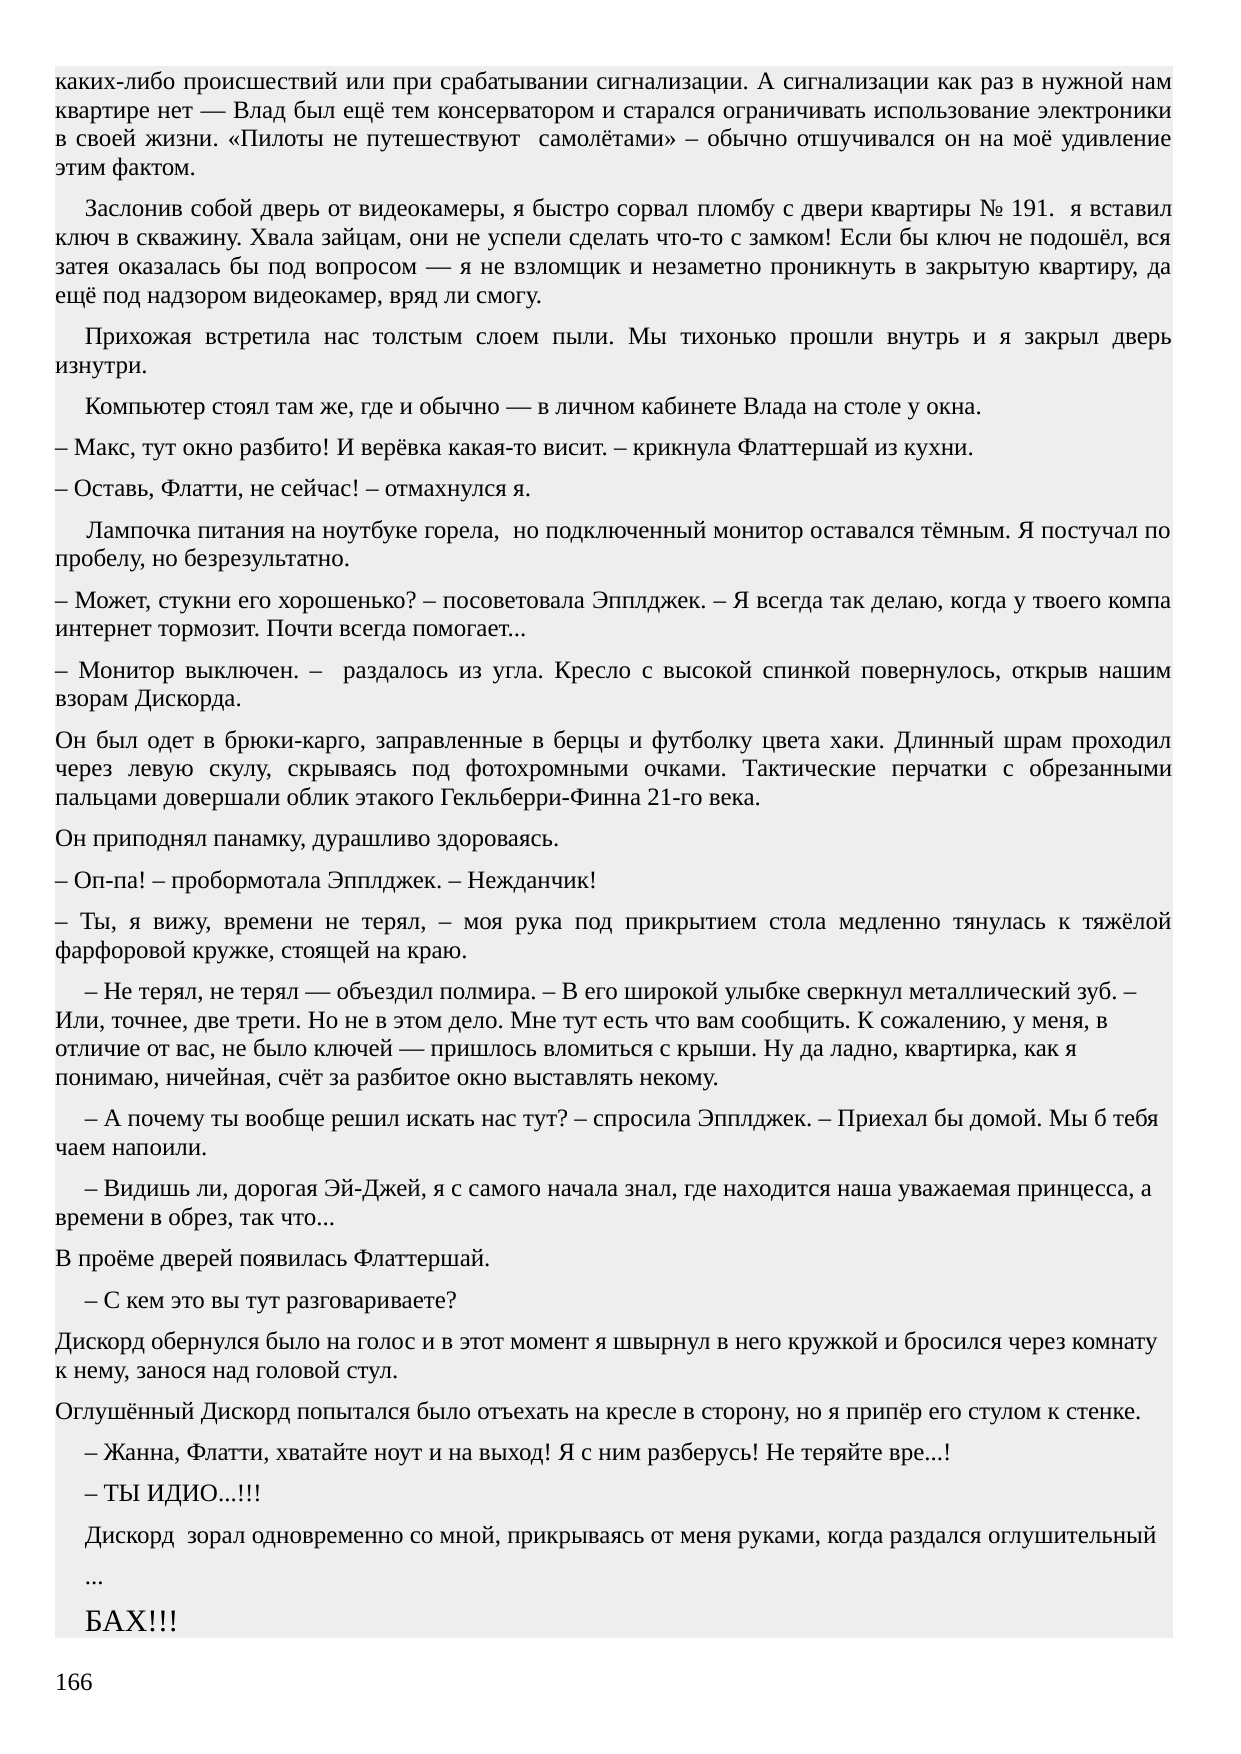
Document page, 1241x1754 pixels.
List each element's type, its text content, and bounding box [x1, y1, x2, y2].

text Оглушённый Дискорд попытался было отъехать на кресле в сторону, но я припёр его стулом к стенке. [55, 1396, 1173, 1425]
text – С кем это вы тут разговариваете? [55, 1285, 1173, 1313]
text – Макс, тут окно разбито! И верёвка какая-то висит. – крикнула Флаттершай из кухни. [55, 432, 1173, 461]
text Заслонив собой дверь от видеокамеры, я быстро сорвал пломбу с двери квартиры № 191. я вставил ключ в скважину. Хвала зайцам, они не успели сделать что-то с замком! Если бы ключ не подошёл, вся затея оказалась бы под вопросом — я не взломщик и незаметно проникнуть в закрытую квартиру, да ещё под надзором видеокамер, вряд ли смогу. [55, 193, 1173, 308]
text – Не терял, не терял — объездил полмира. – В его широкой улыбке сверкнул металлический зуб. – Или, точнее, две трети. Но не в этом дело. Мне тут есть что вам сообщить. К сожалению, у меня, в отличие от вас, не было ключей — пришлось вломиться с крыши. Ну да ладно, квартирка, как я понимаю, ничейная, счёт за разбитое окно выставлять некому. [55, 976, 1173, 1091]
text Дискорд зорал одновременно со мной, прикрываясь от меня руками, когда раздался оглушительный [55, 1520, 1173, 1548]
list Дискорд обернулся было на голос и в этот момент я швырнул в него кружкой и бросился через комнату к нему, занося над головой стул. [55, 1326, 1173, 1383]
text – Монитор выключен. – раздалось из угла. Кресло с высокой спинкой повернулось, открыв нашим взорам Дискорда. [55, 655, 1173, 712]
text Прихожая встретила нас толстым слоем пыли. Мы тихонько прошли внутрь и я закрыл дверь изнутри. [55, 321, 1173, 378]
text – Ты, я вижу, времени не терял, – моя рука под прикрытием стола медленно тянулась к тяжёлой фарфоровой кружке, стоящей на краю. [55, 906, 1173, 963]
text ... [55, 1561, 1173, 1590]
text Он приподнял панамку, дурашливо здороваясь. [55, 823, 1173, 852]
text – Может, стукни его хорошенько? – посоветовала Эпплджек. – Я всегда так делаю, когда у твоего компа интернет тормозит. Почти всегда помогает... [55, 585, 1173, 642]
text каких-либо происшествий или при срабатывании сигнализации. А сигнализации как раз в нужной нам квартире нет — Влад был ещё тем консерватором и старался ограничивать использование электроники в своей жизни. «Пилоты не путешествуют самолётами» – обычно отшучивался он на моё удивление этим фактом. [55, 66, 1173, 181]
text В проёме дверей появилась Флаттершай. [55, 1243, 1173, 1272]
text – Оставь, Флатти, не сейчас! – отмахнулся я. [55, 473, 1173, 502]
text Компьютер стоял там же, где и обычно — в личном кабинете Влада на столе у окна. [55, 391, 1173, 420]
text – Жанна, Флатти, хватайте ноут и на выход! Я с ним разберусь! Не теряйте вре...! [55, 1437, 1173, 1466]
text – ТЫ ИДИО...!!! [55, 1478, 1173, 1507]
text Лампочка питания на ноутбуке горела, но подключенный монитор оставался тёмным. Я постучал по пробелу, но безрезультатно. [55, 515, 1173, 572]
text – А почему ты вообще решил искать нас тут? – спросила Эпплджек. – Приехал бы домой. Мы б тебя чаем напоили. [55, 1103, 1173, 1161]
text – Видишь ли, дорогая Эй-Джей, я с самого начала знал, где находится наша уважаемая принцесса, а времени в обрез, так что... [55, 1173, 1173, 1231]
text Он был одет в брюки-карго, заправленные в берцы и футболку цвета хаки. Длинный шрам проходил через левую скулу, скрываясь под фотохромными очками. Тактические перчатки с обрезанными пальцами довершали облик этакого Гекльберри-Финна 21-го века. [55, 725, 1173, 811]
text – Оп-па! – пробормотала Эпплджек. – Нежданчик! [55, 865, 1173, 893]
text БАХ!!! [55, 1602, 1173, 1638]
